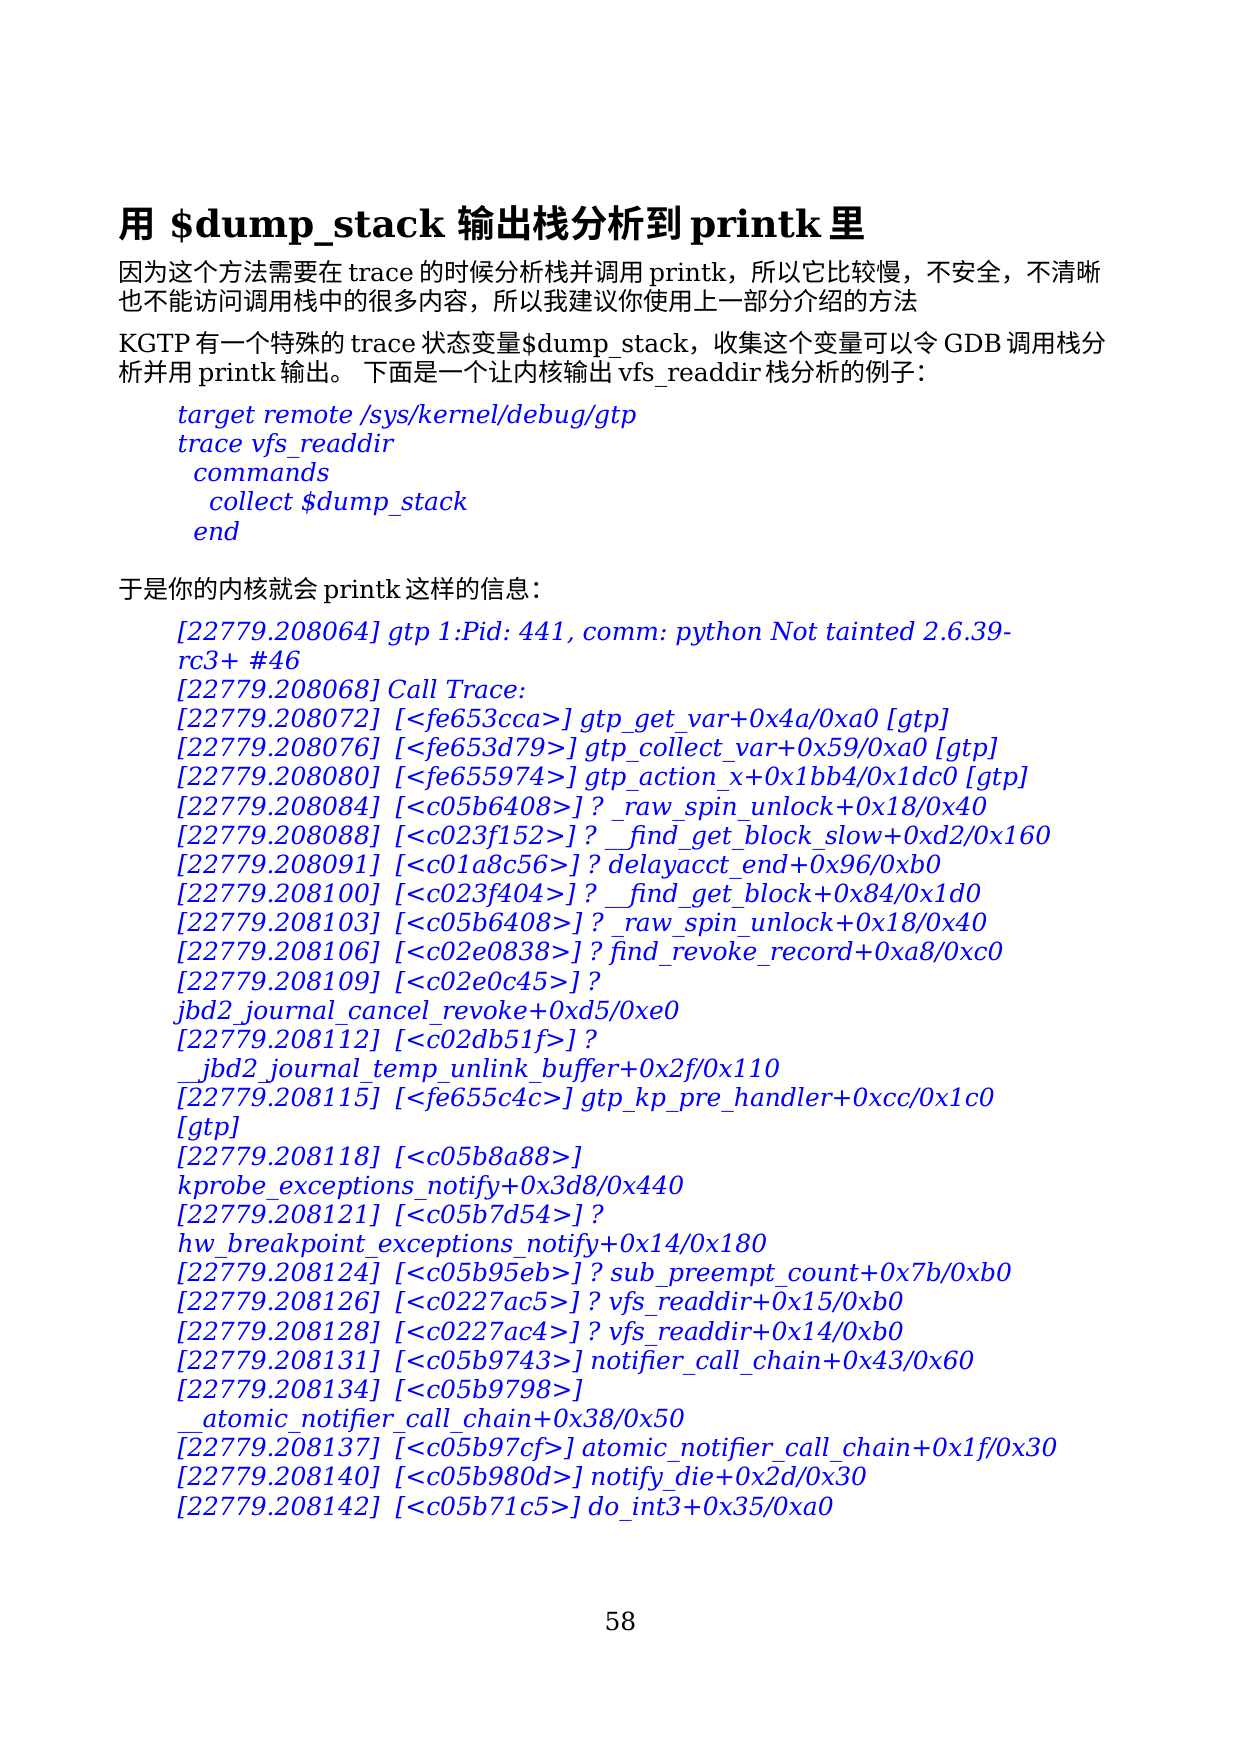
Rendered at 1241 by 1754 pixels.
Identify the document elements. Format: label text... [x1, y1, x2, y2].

text [22779.208072] [<fe653cca>] gtp_get_var+0x4a/0xa0 [gtp] [177, 704, 1063, 733]
subtitle 用 $dump_stack 输出栈分析到printk里 [118, 202, 1122, 246]
text [22779.208142] [<c05b71c5>] do_int3+0x35/0xa0 [177, 1492, 1063, 1521]
text [22779.208131] [<c05b9743>] notifier_call_chain+0x43/0x60 [177, 1346, 1063, 1375]
text [22779.208100] [<c023f404>] ? __find_get_block+0x84/0x1d0 [177, 879, 1063, 908]
text [22779.208106] [<c02e0838>] ? find_revoke_record+0xa8/0xc0 [177, 937, 1063, 967]
text KGTP有一个特殊的trace状态变量$dump_stack，收集这个变量可以令GDB调用栈分析并用printk输出。 下面是一个让内核输出vfs_readdir栈分析的例子： [118, 329, 1122, 387]
text [22779.208068] Call Trace: [177, 675, 1063, 704]
text [22779.208091] [<c01a8c56>] ? delayacct_end+0x96/0xb0 [177, 850, 1063, 879]
text [22779.208137] [<c05b97cf>] atomic_notifier_call_chain+0x1f/0x30 [177, 1433, 1063, 1462]
text target remote /sys/kernel/debug/gtp [177, 400, 1063, 429]
text [22779.208126] [<c0227ac5>] ? vfs_readdir+0x15/0xb0 [177, 1287, 1063, 1317]
text collect $dump_stack [177, 487, 1063, 517]
text end [177, 517, 1063, 546]
text [22779.208121] [<c05b7d54>] ? hw_breakpoint_exceptions_notify+0x14/0x180 [177, 1200, 1063, 1258]
text [22779.208080] [<fe655974>] gtp_action_x+0x1bb4/0x1dc0 [gtp] [177, 762, 1063, 792]
text [22779.208088] [<c023f152>] ? __find_get_block_slow+0xd2/0x160 [177, 821, 1063, 850]
text 于是你的内核就会printk这样的信息： [118, 575, 1122, 604]
text [22779.208140] [<c05b980d>] notify_die+0x2d/0x30 [177, 1462, 1063, 1492]
text trace vfs_readdir [177, 429, 1063, 458]
text [22779.208109] [<c02e0c45>] ? jbd2_journal_cancel_revoke+0xd5/0xe0 [177, 967, 1063, 1025]
text [22779.208103] [<c05b6408>] ? _raw_spin_unlock+0x18/0x40 [177, 908, 1063, 937]
text commands [177, 458, 1063, 487]
text [22779.208112] [<c02db51f>] ? __jbd2_journal_temp_unlink_buffer+0x2f/0x110 [177, 1025, 1063, 1083]
text [22779.208076] [<fe653d79>] gtp_collect_var+0x59/0xa0 [gtp] [177, 733, 1063, 762]
text [22779.208134] [<c05b9798>] __atomic_notifier_call_chain+0x38/0x50 [177, 1375, 1063, 1433]
text [22779.208128] [<c0227ac4>] ? vfs_readdir+0x14/0xb0 [177, 1317, 1063, 1346]
text [22779.208118] [<c05b8a88>] kprobe_exceptions_notify+0x3d8/0x440 [177, 1142, 1063, 1200]
text [22779.208115] [<fe655c4c>] gtp_kp_pre_handler+0xcc/0x1c0 [gtp] [177, 1083, 1063, 1142]
text [22779.208084] [<c05b6408>] ? _raw_spin_unlock+0x18/0x40 [177, 792, 1063, 821]
text [22779.208064] gtp 1:Pid: 441, comm: python Not tainted 2.6.39-rc3+ #46 [177, 617, 1063, 675]
text 因为这个方法需要在trace的时候分析栈并调用printk，所以它比较慢，不安全，不清晰也不能访问调用栈中的很多内容，所以我建议你使用上一部分介绍的方法 [118, 258, 1122, 317]
text [22779.208124] [<c05b95eb>] ? sub_preempt_count+0x7b/0xb0 [177, 1258, 1063, 1287]
